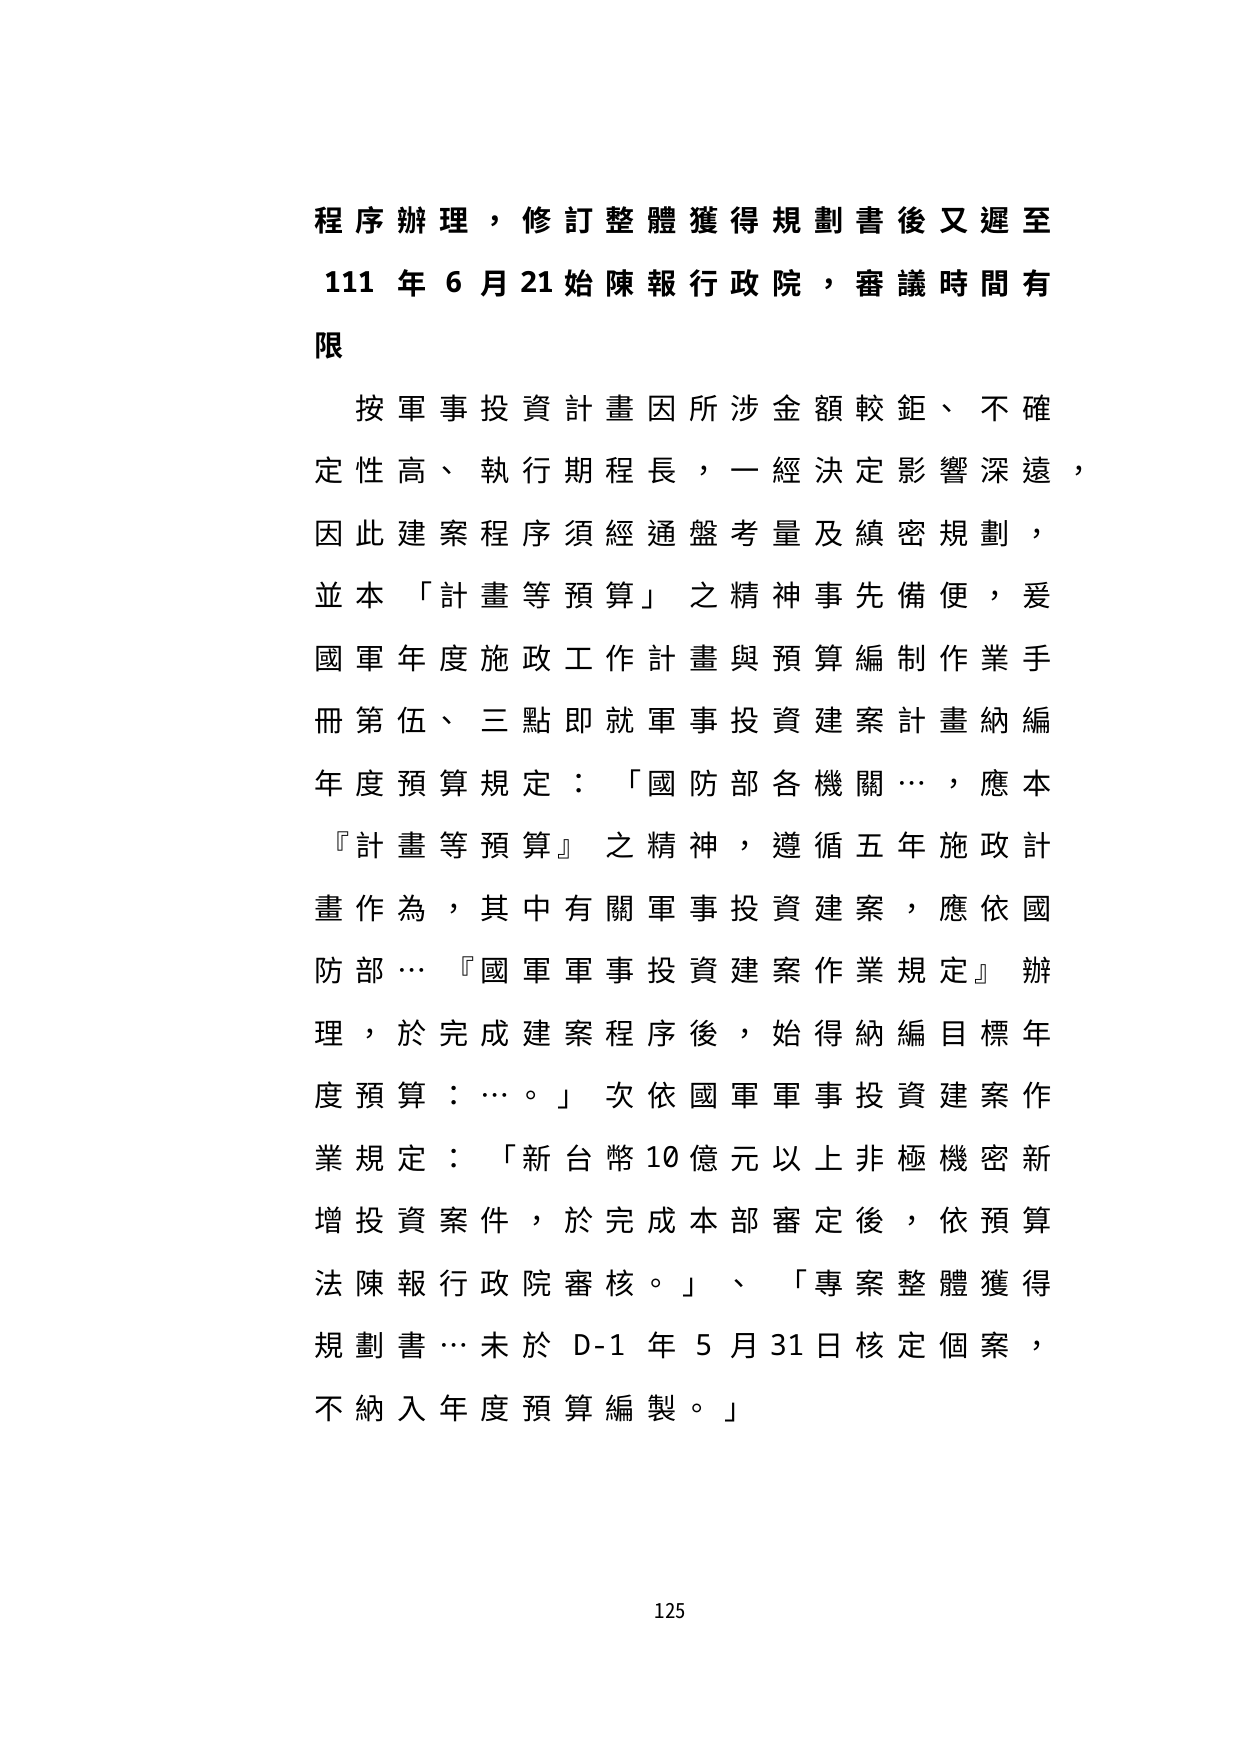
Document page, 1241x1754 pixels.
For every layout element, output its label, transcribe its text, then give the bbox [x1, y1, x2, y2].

text 程序辦理，修訂整體獲得規劃書後又遲至111年6月21始陳報行政院，審議時間有限 [242, 177, 1058, 365]
text 按軍事投資計畫因所涉金額較鉅、不確定性高、執行期程長，一經決定影響深遠，因此建案程序須經通盤考量及縝密規劃，並本「計畫等預算」之精神事先備便，爰國軍年度施政工作計畫與預算編制作業手冊第伍、三點即就軍事投資建案計畫納編年度預算規定：「國防部各機關…，應本『計畫等預算』之精神，遵循五年施政計畫作為，其中有關軍事投資建案，應依國防部…『國軍軍事投資建案作業規定』辦理，於完成建案程序後，始得納編目標年度預算：…。」次依國軍軍事投資建案作業規定：「新台幣10億元以上非極機密新增投資案件，於完成本部審定後，依預算法陳報行政院審核。」、「專案整體獲得規劃書…未於D-1年5月31日核定個案，不納入年度預算編製。」 [271, 365, 1058, 1427]
